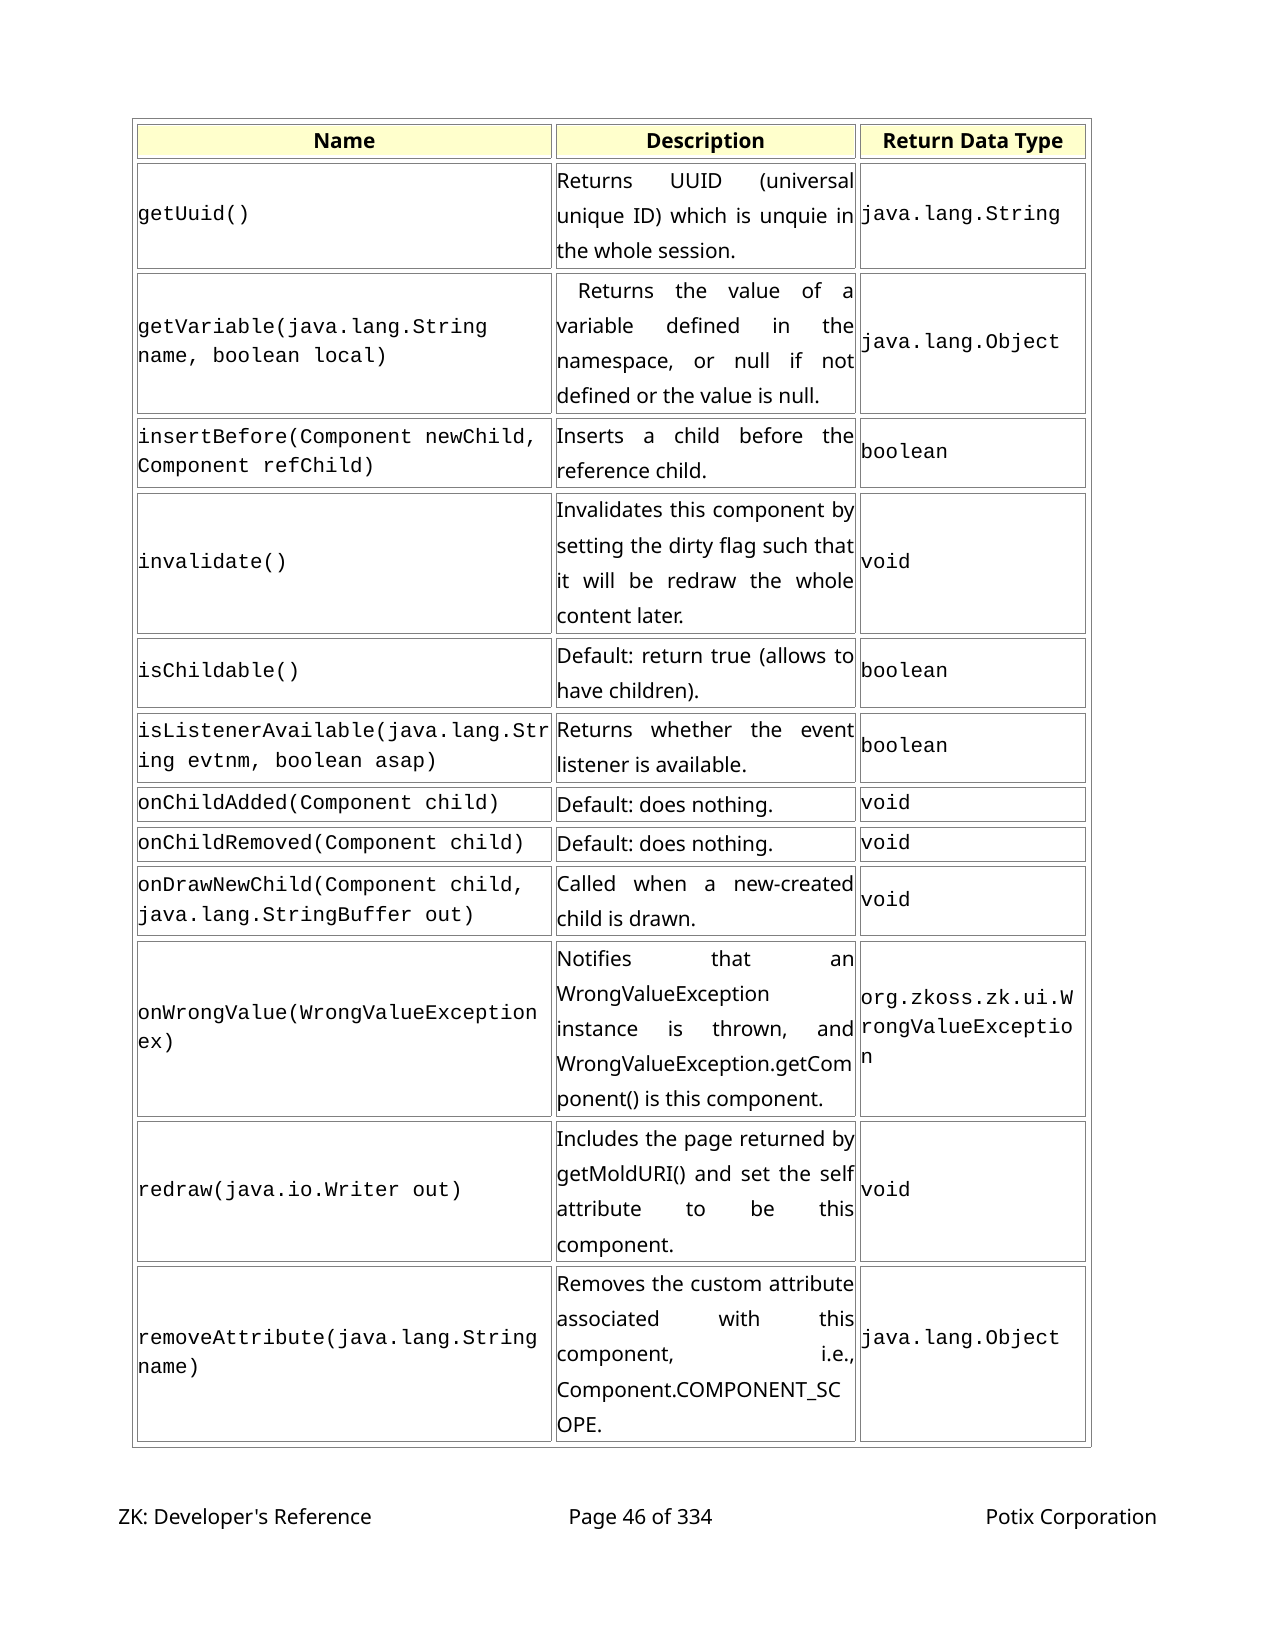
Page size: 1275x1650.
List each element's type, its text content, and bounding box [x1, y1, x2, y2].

table_cell isListenerAvailable(java.lang.String evtnm, boolean asap) [134, 707, 553, 782]
table_cell boolean [858, 633, 1088, 707]
table_cell Removes the custom attribute associated with this component, i.e., Component.COMPONENT_SCOPE. [554, 1261, 857, 1441]
table_header Name [134, 119, 553, 158]
table_cell getUuid() [134, 158, 553, 267]
table_cell org.zkoss.zk.ui.WrongValueException [858, 935, 1088, 1116]
table_cell Returns whether the event listener is available. [554, 707, 857, 782]
table_cell Default: does nothing. [554, 821, 857, 861]
table_cell Default: does nothing. [554, 782, 857, 821]
table_cell void [858, 821, 1088, 861]
table_cell Includes the page returned by getMoldURI() and set the self attribute to be this component. [554, 1116, 857, 1261]
table_cell onChildAdded(Component child) [134, 782, 553, 821]
table_cell boolean [858, 707, 1088, 782]
table_cell void [858, 782, 1088, 821]
table_cell onWrongValue(WrongValueException ex) [134, 935, 553, 1116]
table_cell java.lang.Object [858, 268, 1088, 413]
table_cell Called when a new-created child is drawn. [554, 861, 857, 935]
table_cell insertBefore(Component newChild, Component refChild) [134, 413, 553, 487]
table_cell invalidate() [134, 487, 553, 632]
table_cell onChildRemoved(Component child) [134, 821, 553, 861]
table_cell removeAttribute(java.lang.String name) [134, 1261, 553, 1441]
table_cell void [858, 1116, 1088, 1261]
table_cell Invalidates this component by setting the dirty flag such that it will be redraw the whole content later. [554, 487, 857, 632]
table_cell Inserts a child before the reference child. [554, 413, 857, 487]
table_cell void [858, 861, 1088, 935]
table_cell java.lang.String [858, 158, 1088, 267]
table_cell getVariable(java.lang.String name, boolean local) [134, 268, 553, 413]
table_cell boolean [858, 413, 1088, 487]
table_cell redraw(java.io.Writer out) [134, 1116, 553, 1261]
table_header Return Data Type [858, 119, 1088, 158]
table_cell onDrawNewChild(Component child, java.lang.StringBuffer out) [134, 861, 553, 935]
table_cell Returns the value of a variable defined in the namespace, or null if not defined or the value is null. [554, 268, 857, 413]
table_cell Default: return true (allows to have children). [554, 633, 857, 707]
table_cell isChildable() [134, 633, 553, 707]
table_cell Returns UUID (universal unique ID) which is unquie in the whole session. [554, 158, 857, 267]
table_cell void [858, 487, 1088, 632]
table_header Description [554, 119, 857, 158]
table_cell java.lang.Object [858, 1261, 1088, 1441]
table_cell Notifies that an WrongValueException instance is thrown, and WrongValueException.getComponent() is this component. [554, 935, 857, 1116]
